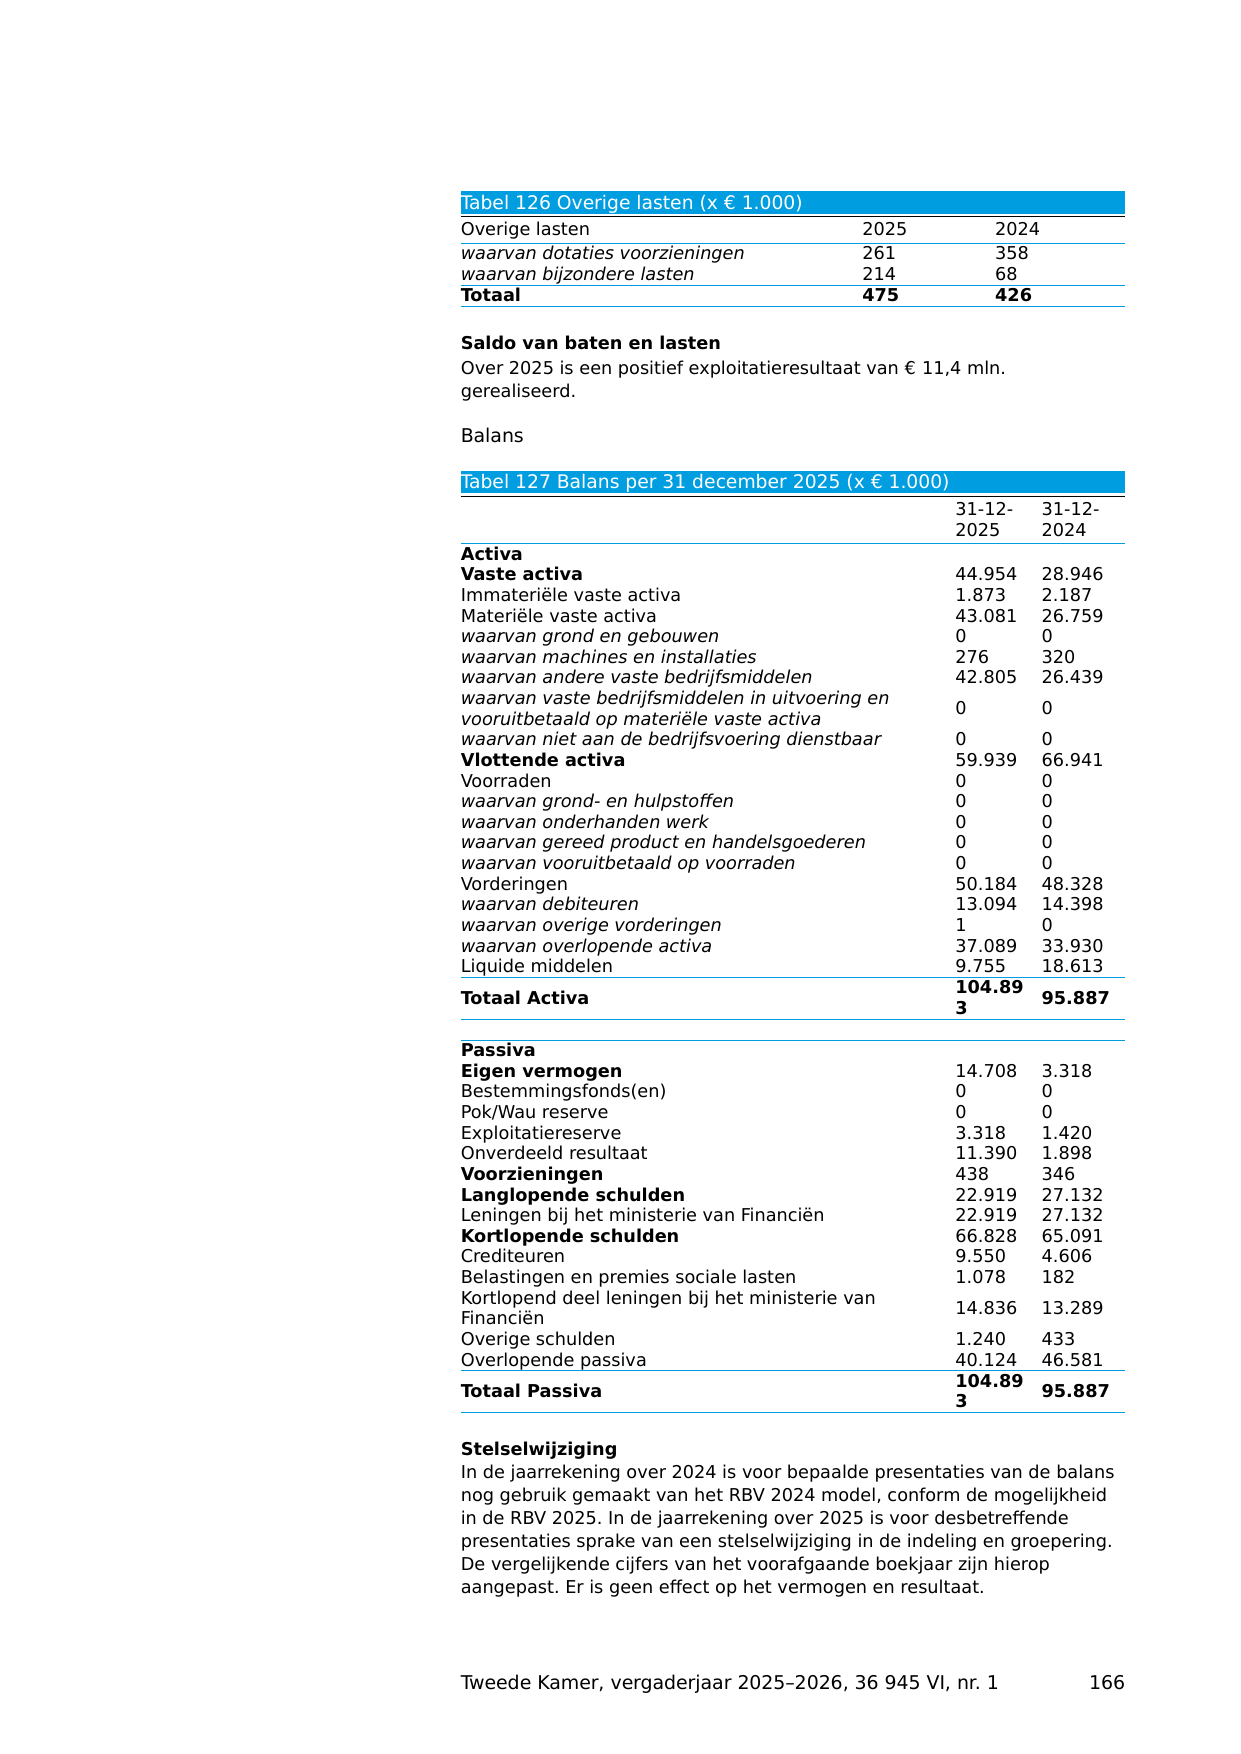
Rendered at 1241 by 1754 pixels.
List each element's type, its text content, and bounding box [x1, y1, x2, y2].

table_cell waarvan grond- en hulpstoffen [461, 791, 952, 812]
table_cell [1039, 1041, 1125, 1061]
table_cell 475 [859, 286, 992, 306]
table_cell Materiële vaste activa [461, 606, 952, 626]
table_cell 28.946 [1039, 564, 1125, 585]
table_cell 0 [952, 791, 1038, 812]
table_cell Bestemmingsfonds(en) [461, 1081, 952, 1102]
table_cell [1039, 544, 1125, 564]
table_cell 50.184 [952, 874, 1038, 894]
table_cell 95.887 [1039, 978, 1125, 1018]
table_cell 13.289 [1039, 1288, 1125, 1329]
table_cell waarvan vooruitbetaald op voorraden [461, 853, 952, 874]
table_cell Vlottende activa [461, 750, 952, 771]
table_cell 13.094 [952, 894, 1038, 915]
table_cell waarvan bijzondere lasten [461, 264, 859, 284]
table_cell Immateriële vaste activa [461, 585, 952, 606]
table_cell waarvan gereed product en handelsgoederen [461, 833, 952, 853]
table_cell 59.939 [952, 750, 1038, 771]
table_cell 2025 [859, 217, 992, 243]
table_cell 104.893 [952, 978, 1038, 1018]
text Saldo van baten en lasten [461, 331, 1125, 354]
table_cell 3.318 [952, 1123, 1038, 1143]
table_cell Overige lasten [461, 217, 859, 243]
table_cell Crediteuren [461, 1246, 952, 1267]
table_cell 214 [859, 264, 992, 284]
table_cell 358 [992, 244, 1125, 264]
table_cell 0 [1039, 853, 1125, 874]
table_cell 33.930 [1039, 936, 1125, 956]
table_cell 1.078 [952, 1267, 1038, 1288]
table_cell [1039, 1020, 1125, 1040]
table_cell Vorderingen [461, 874, 952, 894]
table_cell 346 [1039, 1164, 1125, 1184]
table_cell 18.613 [1039, 956, 1125, 977]
table_cell 0 [952, 812, 1038, 832]
table_cell 31-12-2025 [952, 497, 1038, 543]
table_cell Belastingen en premies sociale lasten [461, 1267, 952, 1288]
table_cell 22.919 [952, 1185, 1038, 1205]
table_cell 0 [1039, 626, 1125, 647]
table_cell 320 [1039, 647, 1125, 667]
table_cell 31-12-2024 [1039, 497, 1125, 543]
table_cell 27.132 [1039, 1185, 1125, 1205]
table_cell 95.887 [1039, 1371, 1125, 1412]
table_cell Exploitatiereserve [461, 1123, 952, 1143]
table_cell 0 [1039, 915, 1125, 936]
table_cell Eigen vermogen [461, 1061, 952, 1081]
table_cell Overige schulden [461, 1329, 952, 1349]
table_cell Overlopende passiva [461, 1350, 952, 1370]
table_cell waarvan debiteuren [461, 894, 952, 915]
table_cell 43.081 [952, 606, 1038, 626]
table_cell Langlopende schulden [461, 1185, 952, 1205]
table_cell Vaste activa [461, 564, 952, 585]
table_cell 2.187 [1039, 585, 1125, 606]
table_cell 1.240 [952, 1329, 1038, 1349]
table_cell 66.941 [1039, 750, 1125, 771]
title Balans [461, 425, 1125, 447]
table_cell waarvan dotaties voorzieningen [461, 244, 859, 264]
table_cell 1.420 [1039, 1123, 1125, 1143]
table_cell Totaal [461, 286, 859, 306]
table_cell 438 [952, 1164, 1038, 1184]
table_cell 9.755 [952, 956, 1038, 977]
table_cell 0 [952, 1081, 1038, 1102]
table_cell 11.390 [952, 1143, 1038, 1164]
table_cell 42.805 [952, 668, 1038, 688]
table_cell Voorraden [461, 771, 952, 791]
table_cell 1.873 [952, 585, 1038, 606]
table_cell 4.606 [1039, 1246, 1125, 1267]
table_cell 0 [1039, 833, 1125, 853]
table_cell 9.550 [952, 1246, 1038, 1267]
table_cell 14.708 [952, 1061, 1038, 1081]
table_cell 44.954 [952, 564, 1038, 585]
table_cell waarvan overlopende activa [461, 936, 952, 956]
table_cell 65.091 [1039, 1226, 1125, 1246]
table_cell waarvan overige vorderingen [461, 915, 952, 936]
table_cell waarvan andere vaste bedrijfsmiddelen [461, 668, 952, 688]
table_cell Totaal Passiva [461, 1371, 952, 1412]
table_cell [952, 1020, 1038, 1040]
table_cell waarvan niet aan de bedrijfsvoering dienstbaar [461, 729, 952, 750]
text Stelselwijziging In de jaarrekening over 2024 is voor bepaalde presentaties van de balans nog gebruik gemaakt van het RBV 2024 model, conform de mogelijkheid in de RBV 2025. In de jaarrekening over 2025 is voor desbetreffende presentaties sprake van een stelselwijziging in de indeling en groepering. De vergelijkende cijfers van het voorafgaande boekjaar zijn hierop aangepast. Er is geen effect op het vermogen en resultaat. [461, 1437, 1125, 1598]
table_cell 426 [992, 286, 1125, 306]
table_cell 433 [1039, 1329, 1125, 1349]
table_cell Passiva [461, 1041, 952, 1061]
table_cell 48.328 [1039, 874, 1125, 894]
table_cell 27.132 [1039, 1205, 1125, 1226]
table_cell 0 [1039, 812, 1125, 832]
table_cell 0 [952, 771, 1038, 791]
table_cell 0 [1039, 688, 1125, 729]
table_cell 68 [992, 264, 1125, 284]
table_cell 104.893 [952, 1371, 1038, 1412]
table_cell 14.398 [1039, 894, 1125, 915]
table_cell waarvan onderhanden werk [461, 812, 952, 832]
table_cell 1.898 [1039, 1143, 1125, 1164]
table_cell 182 [1039, 1267, 1125, 1288]
table_cell waarvan vaste bedrijfsmiddelen in uitvoering en vooruitbetaald op materiële vaste activa [461, 688, 952, 729]
table_cell waarvan grond en gebouwen [461, 626, 952, 647]
table_cell 3.318 [1039, 1061, 1125, 1081]
table_cell [461, 1020, 952, 1040]
table_cell 1 [952, 915, 1038, 936]
table_cell 14.836 [952, 1288, 1038, 1329]
table_cell 26.759 [1039, 606, 1125, 626]
table_cell 37.089 [952, 936, 1038, 956]
table_cell Leningen bij het ministerie van Financiën [461, 1205, 952, 1226]
table_cell [952, 544, 1038, 564]
table_cell 0 [1039, 771, 1125, 791]
table_cell waarvan machines en installaties [461, 647, 952, 667]
table_cell 46.581 [1039, 1350, 1125, 1370]
table_cell 22.919 [952, 1205, 1038, 1226]
table_cell 26.439 [1039, 668, 1125, 688]
table_cell 0 [952, 626, 1038, 647]
table_cell Pok/Wau reserve [461, 1102, 952, 1123]
table_cell 66.828 [952, 1226, 1038, 1246]
table_cell Voorzieningen [461, 1164, 952, 1184]
table_cell 0 [952, 853, 1038, 874]
table_cell [461, 497, 952, 543]
table_cell Kortlopende schulden [461, 1226, 952, 1246]
table_cell Onverdeeld resultaat [461, 1143, 952, 1164]
table_cell Kortlopend deel leningen bij het ministerie van Financiën [461, 1288, 952, 1329]
table_cell 276 [952, 647, 1038, 667]
table_cell Liquide middelen [461, 956, 952, 977]
table_cell 0 [952, 688, 1038, 729]
table_cell 0 [1039, 1102, 1125, 1123]
table_cell 261 [859, 244, 992, 264]
text Over 2025 is een positief exploitatieresultaat van € 11,4 mln. gerealiseerd. [461, 356, 1125, 402]
table_cell Totaal Activa [461, 978, 952, 1018]
table_cell 0 [952, 1102, 1038, 1123]
table_cell 0 [952, 833, 1038, 853]
table_cell 2024 [992, 217, 1125, 243]
table_cell 40.124 [952, 1350, 1038, 1370]
table_cell Activa [461, 544, 952, 564]
table_cell 0 [1039, 791, 1125, 812]
table_cell [952, 1041, 1038, 1061]
table_cell 0 [1039, 1081, 1125, 1102]
table_cell 0 [1039, 729, 1125, 750]
table_cell 0 [952, 729, 1038, 750]
